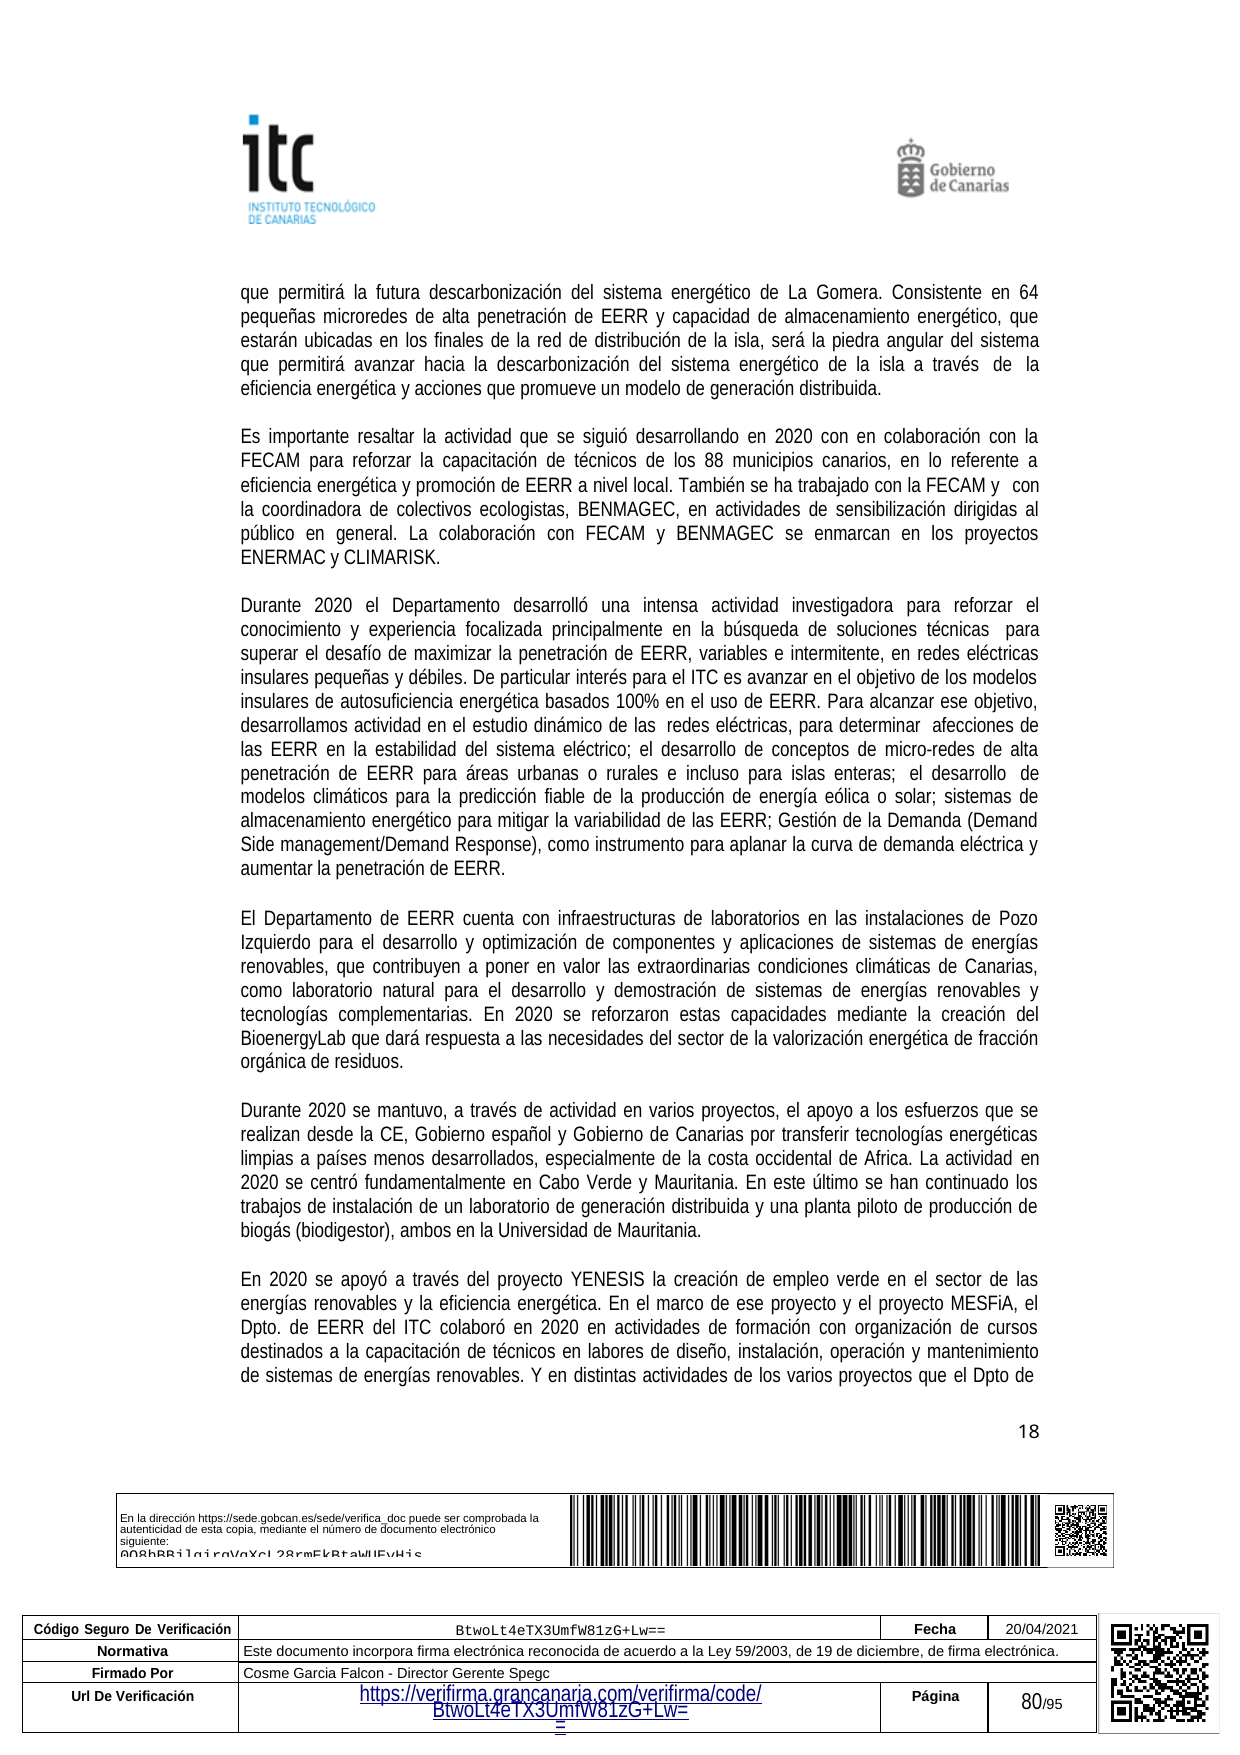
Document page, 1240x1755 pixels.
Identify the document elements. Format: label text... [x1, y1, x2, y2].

text En 2020 se apoyó a través del proyecto YENESIS la creación de empleo verde en el sector de las energías renovables y la eficiencia energética. En el marco de ese proyecto y el proyecto MESFiA, el Dpto. de EERR del ITC colaboró en 2020 en actividades de formación con organización de cursos destinados a la capacitación de técnicos en labores de diseño, instalación, operación y mantenimiento de sistemas de energías renovables. Y en distintas actividades de los varios proyectos que el Dpto de [240, 1267, 1039, 1387]
text Durante 2020 el Departamento desarrolló una intensa actividad investigadora para reforzar el conocimiento y experiencia focalizada principalmente en la búsqueda de soluciones técnicas para superar el desafío de maximizar la penetración de EERR, variables e intermitente, en redes eléctricas insulares pequeñas y débiles. De particular interés para el ITC es avanzar en el objetivo de los modelos insulares de autosuficiencia energética basados 100% en el uso de EERR. Para alcanzar ese objetivo, desarrollamos actividad en el estudio dinámico de las redes eléctricas, para determinar afecciones de las EERR en la estabilidad del sistema eléctrico; el desarrollo de conceptos de micro-redes de alta penetración de EERR para áreas urbanas o rurales e incluso para islas enteras; el desarrollo de modelos climáticos para la predicción fiable de la producción de energía eólica o solar; sistemas de almacenamiento energético para mitigar la variabilidad de las EERR; Gestión de la Demanda (Demand Side management/Demand Response), como instrumento para aplanar la curva de demanda eléctrica y aumentar la penetración de EERR. [240, 593, 1039, 880]
text que permitirá la futura descarbonización del sistema energético de La Gomera. Consistente en 64 pequeñas microredes de alta penetración de EERR y capacidad de almacenamiento energético, que estarán ubicadas en los finales de la red de distribución de la isla, será la piedra angular del sistema que permitirá avanzar hacia la descarbonización del sistema energético de la isla a través de la eficiencia energética y acciones que promueve un modelo de generación distribuida. [240, 280, 1039, 399]
text El Departamento de EERR cuenta con infraestructuras de laboratorios en las instalaciones de Pozo Izquierdo para el desarrollo y optimización de componentes y aplicaciones de sistemas de energías renovables, que contribuyen a poner en valor las extraordinarias condiciones climáticas de Canarias, como laboratorio natural para el desarrollo y demostración de sistemas de energías renovables y tecnologías complementarias. En 2020 se reforzaron estas capacidades mediante la creación del BioenergyLab que dará respuesta a las necesidades del sector de la valorización energética de fracción orgánica de residuos. [240, 906, 1039, 1073]
text 18 [10, 1418, 1039, 1444]
text Durante 2020 se mantuvo, a través de actividad en varios proyectos, el apoyo a los esfuerzos que se realizan desde la CE, Gobierno español y Gobierno de Canarias por transferir tecnologías energéticas limpias a países menos desarrollados, especialmente de la costa occidental de Africa. La actividad en 2020 se centró fundamentalmente en Cabo Verde y Mauritania. En este último se han continuado los trabajos de instalación de un laboratorio de generación distribuida y una planta piloto de producción de biogás (biodigestor), ambos en la Universidad de Mauritania. [240, 1098, 1039, 1242]
text Es importante resaltar la actividad que se siguió desarrollando en 2020 con en colaboración con la FECAM para reforzar la capacitación de técnicos de los 88 municipios canarios, en lo referente a eficiencia energética y promoción de EERR a nivel local. También se ha trabajado con la FECAM y con la coordinadora de colectivos ecologistas, BENMAGEC, en actividades de sensibilización dirigidas al público en general. La colaboración con FECAM y BENMAGEC se enmarcan en los proyectos ENERMAC y CLIMARISK. [240, 424, 1039, 569]
